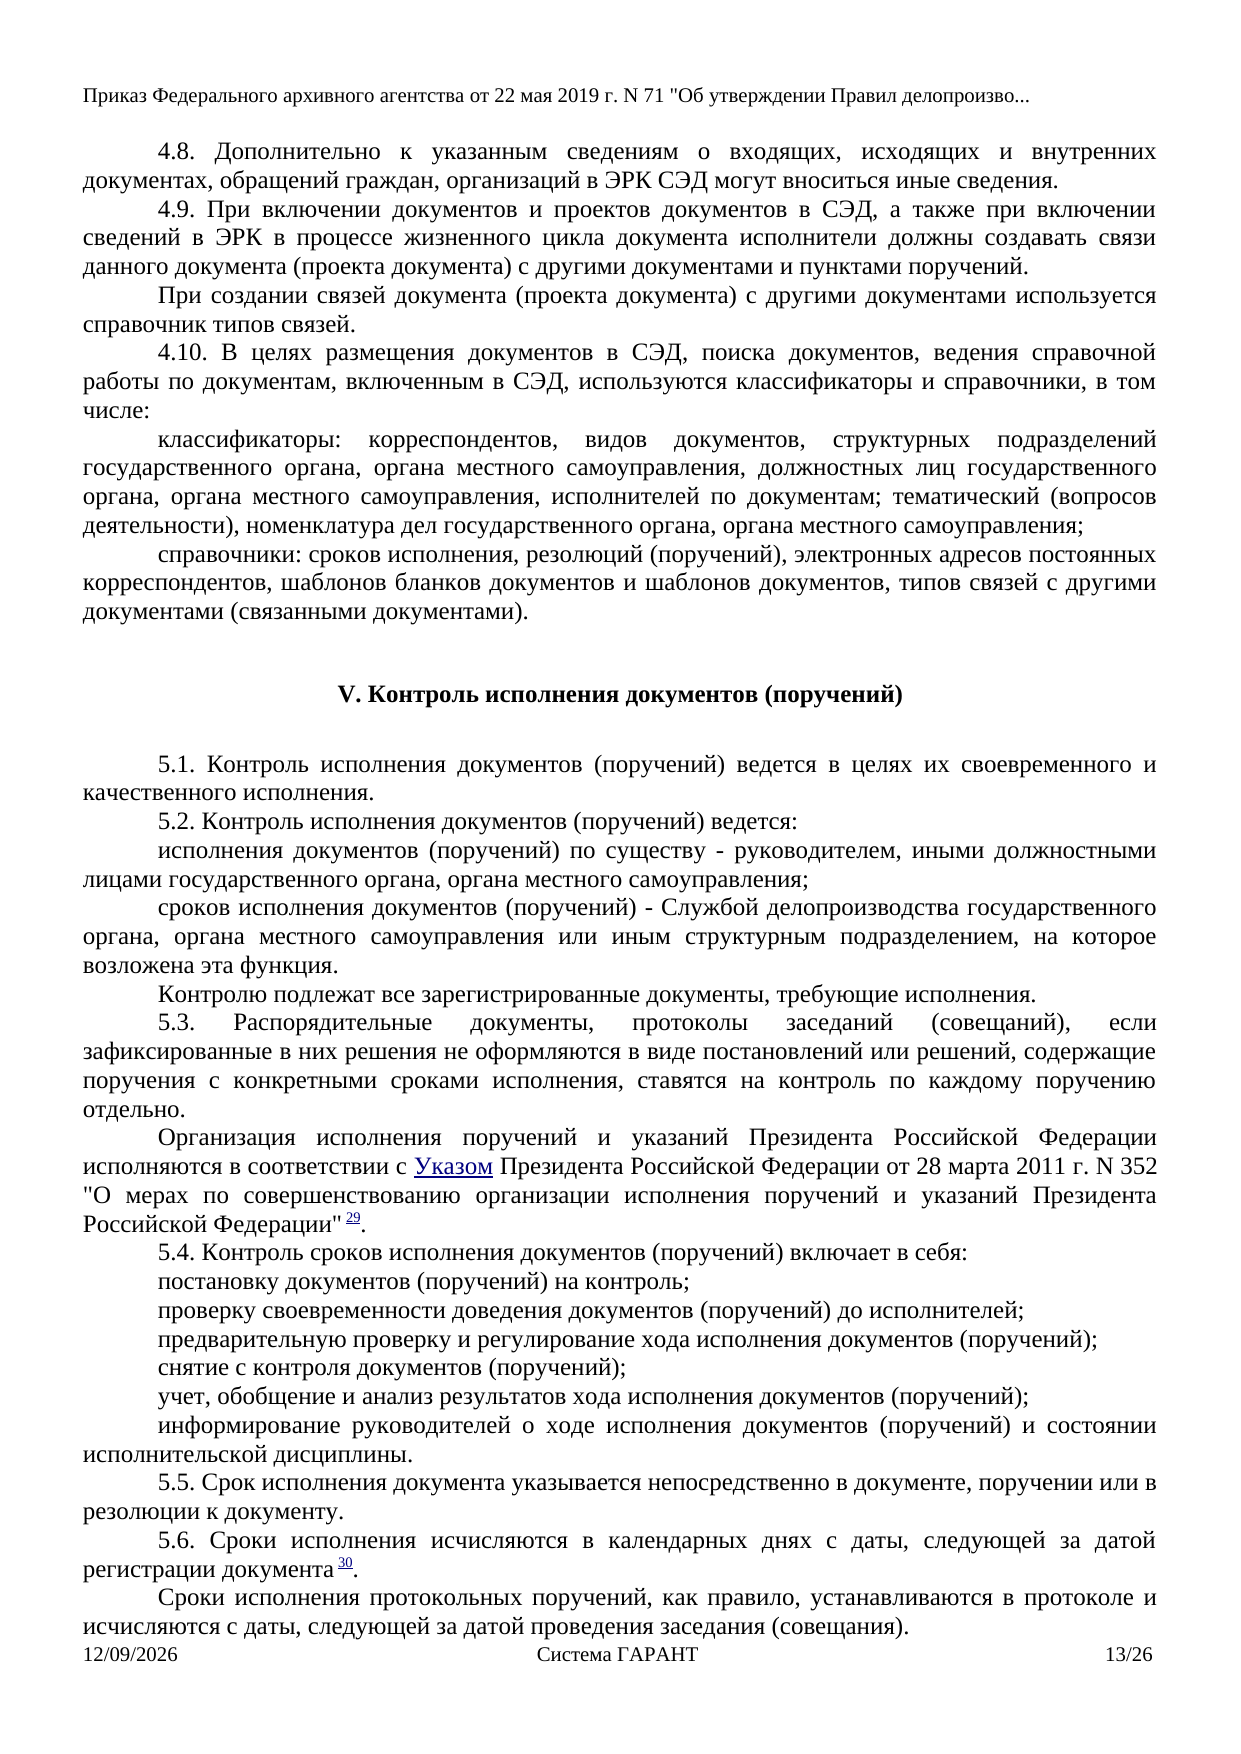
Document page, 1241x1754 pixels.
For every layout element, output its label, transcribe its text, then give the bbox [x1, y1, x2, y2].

text 5.4. Контроль сроков исполнения документов (поручений) включает в себя: [83, 1237, 1157, 1266]
text 5.6. Сроки исполнения исчисляются в календарных днях с даты, следующей за датой регистрации документа 30. [83, 1525, 1157, 1582]
text Организация исполнения поручений и указаний Президента Российской Федерации исполняются в соответствии с Указом Президента Российской Федерации от 28 марта 2011 г. N 352 "О мерах по совершенствованию организации исполнения поручений и указаний Президента Российской Федерации" 29. [83, 1122, 1157, 1237]
text Сроки исполнения протокольных поручений, как правило, устанавливаются в протоколе и исчисляются с даты, следующей за датой проведения заседания (совещания). [83, 1582, 1157, 1640]
text 4.10. В целях размещения документов в СЭД, поиска документов, ведения справочной работы по документам, включенным в СЭД, используются классификаторы и справочники, в том числе: [83, 337, 1157, 424]
text 5.2. Контроль исполнения документов (поручений) ведется: [83, 806, 1157, 835]
text учет, обобщение и анализ результатов хода исполнения документов (поручений); [83, 1381, 1157, 1410]
text классификаторы: корреспондентов, видов документов, структурных подразделений государственного органа, органа местного самоуправления, должностных лиц государственного органа, органа местного самоуправления, исполнителей по документам; тематический (вопросов деятельности), номенклатура дел государственного органа, органа местного самоуправления; [83, 424, 1157, 539]
text 5.3. Распорядительные документы, протоколы заседаний (совещаний), если зафиксированные в них решения не оформляются в виде постановлений или решений, содержащие поручения с конкретными сроками исполнения, ставятся на контроль по каждому поручению отдельно. [83, 1007, 1157, 1122]
text Контролю подлежат все зарегистрированные документы, требующие исполнения. [83, 979, 1157, 1007]
text предварительную проверку и регулирование хода исполнения документов (поручений); [83, 1324, 1157, 1352]
subtitle V. Контроль исполнения документов (поручений) [83, 679, 1157, 707]
text снятие с контроля документов (поручений); [83, 1352, 1157, 1381]
text постановку документов (поручений) на контроль; [83, 1266, 1157, 1295]
text исполнения документов (поручений) по существу - руководителем, иными должностными лицами государственного органа, органа местного самоуправления; [83, 835, 1157, 892]
text справочники: сроков исполнения, резолюций (поручений), электронных адресов постоянных корреспондентов, шаблонов бланков документов и шаблонов документов, типов связей с другими документами (связанными документами). [83, 539, 1157, 625]
text 4.8. Дополнительно к указанным сведениям о входящих, исходящих и внутренних документах, обращений граждан, организаций в ЭРК СЭД могут вноситься иные сведения. [83, 136, 1157, 194]
text сроков исполнения документов (поручений) - Службой делопроизводства государственного органа, органа местного самоуправления или иным структурным подразделением, на которое возложена эта функция. [83, 892, 1157, 979]
text 5.1. Контроль исполнения документов (поручений) ведется в целях их своевременного и качественного исполнения. [83, 749, 1157, 806]
text информирование руководителей о ходе исполнения документов (поручений) и состоянии исполнительской дисциплины. [83, 1410, 1157, 1467]
text При создании связей документа (проекта документа) с другими документами используется справочник типов связей. [83, 280, 1157, 337]
text 5.5. Срок исполнения документа указывается непосредственно в документе, поручении или в резолюции к документу. [83, 1467, 1157, 1525]
text 4.9. При включении документов и проектов документов в СЭД, а также при включении сведений в ЭРК в процессе жизненного цикла документа исполнители должны создавать связи данного документа (проекта документа) с другими документами и пунктами поручений. [83, 194, 1157, 280]
text проверку своевременности доведения документов (поручений) до исполнителей; [83, 1295, 1157, 1324]
